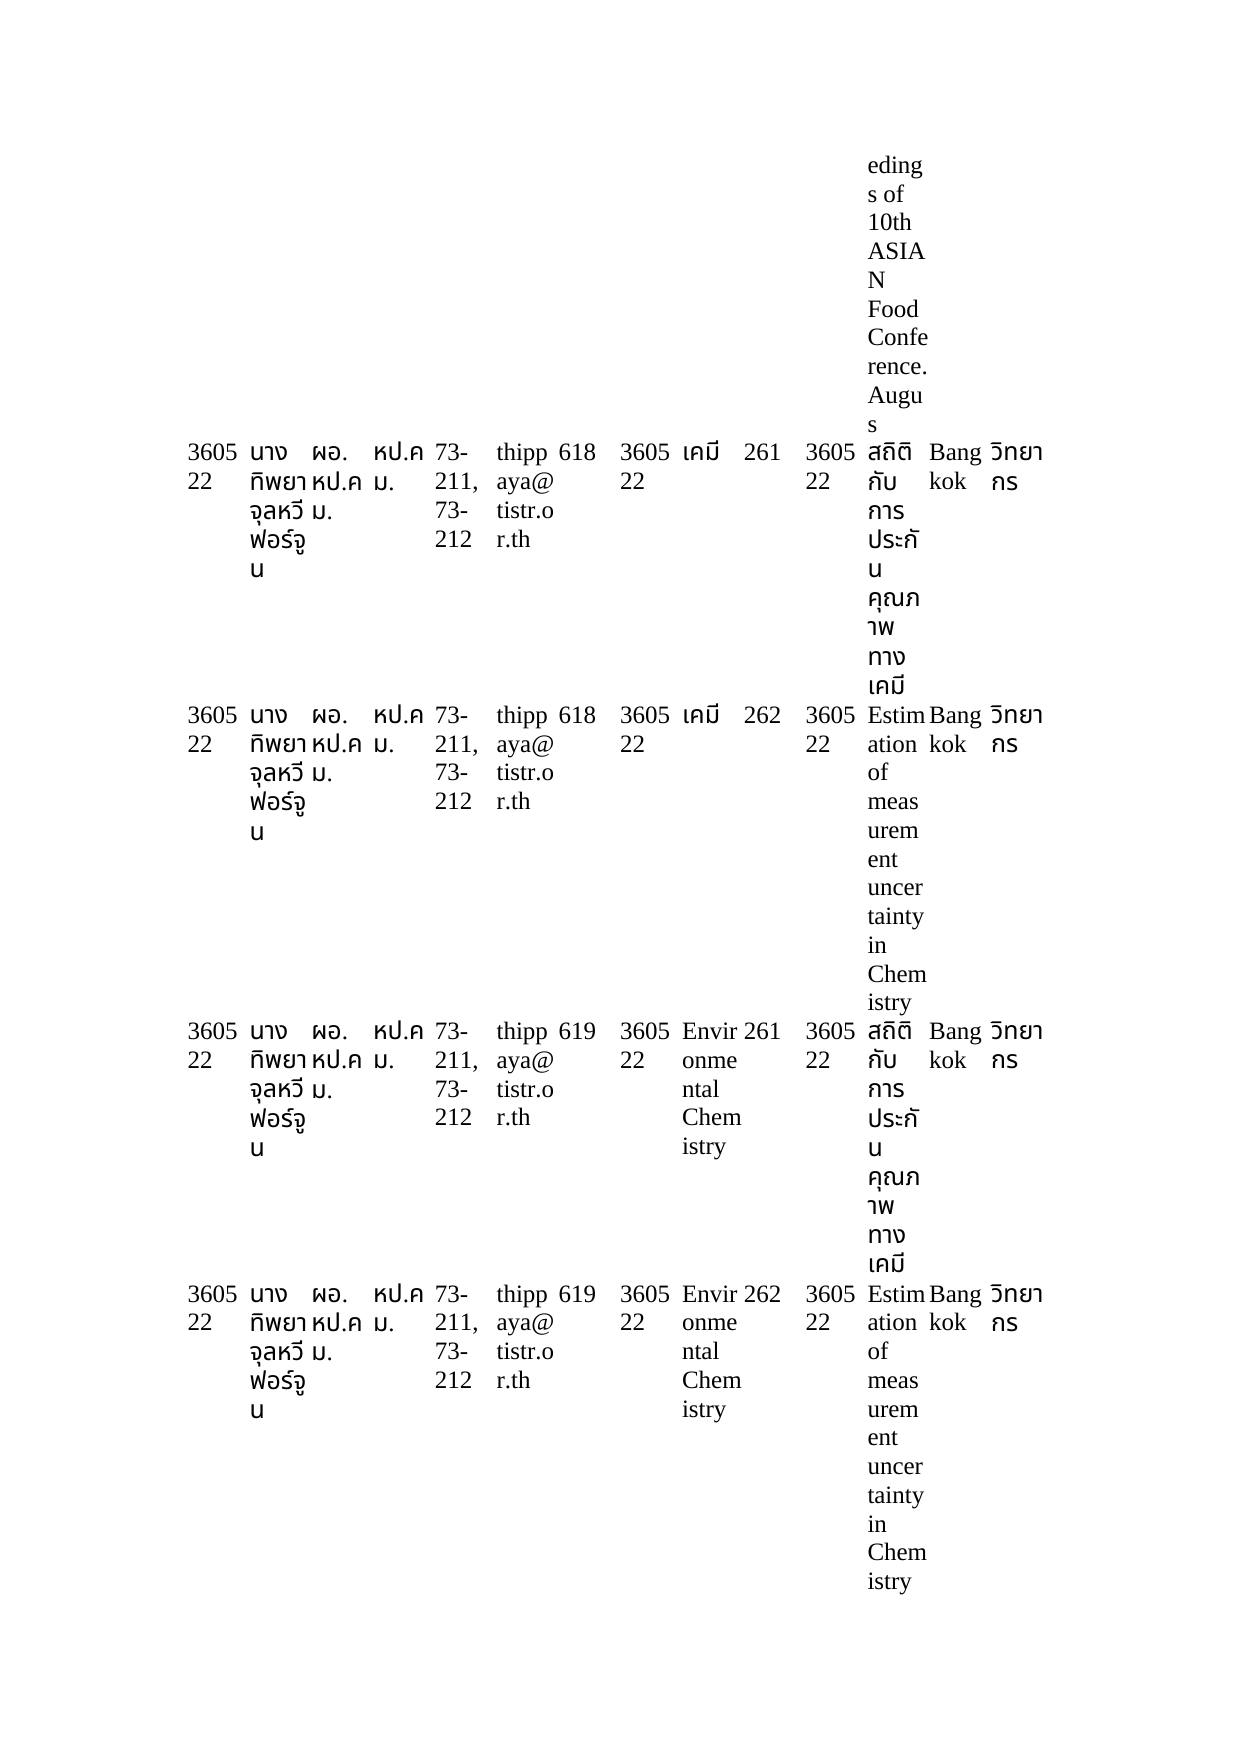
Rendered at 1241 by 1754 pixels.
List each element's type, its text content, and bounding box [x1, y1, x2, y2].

table_cell 618 [558, 700, 620, 1016]
table_cell 619 [558, 1016, 620, 1279]
table_cell นางทิพยา จุลหวี ฟอร์จูน [249, 438, 311, 700]
table_cell นางทิพยา จุลหวี ฟอร์จูน [249, 700, 311, 1016]
table_cell สถิติกับการประกันคุณภาพทางเคมี [867, 438, 929, 700]
table_cell Bangkok [929, 438, 991, 700]
table_cell วิทยากร [991, 700, 1053, 1016]
table_cell [311, 150, 373, 437]
table_cell 360522 [805, 700, 867, 1016]
table_cell 360522 [620, 1279, 682, 1595]
table_cell 360522 [188, 700, 249, 1016]
table_cell [558, 150, 620, 437]
table_cell Estimation of measurement uncertainty in Chemistry [867, 1279, 929, 1595]
table_cell 73-211, 73-212 [435, 1016, 496, 1279]
table_cell 360522 [620, 438, 682, 700]
table_cell 261 [744, 438, 805, 700]
table_cell Bangkok [929, 1016, 991, 1279]
table_cell 73-211, 73-212 [435, 1279, 496, 1595]
table_cell เคมี [682, 438, 743, 700]
table_cell thippaya@tistr.or.th [496, 438, 558, 700]
table_cell หป.คม. [373, 438, 434, 700]
table_cell [929, 150, 991, 437]
table_cell 618 [558, 438, 620, 700]
table_cell thippaya@tistr.or.th [496, 1279, 558, 1595]
table_cell [496, 150, 558, 437]
table_cell Bangkok [929, 1279, 991, 1595]
table_cell 360522 [188, 1016, 249, 1279]
table_cell หป.คม. [373, 1016, 434, 1279]
table_cell 360522 [620, 700, 682, 1016]
table_cell สถิติกับการประกันคุณภาพทางเคมี [867, 1016, 929, 1279]
table_cell thippaya@tistr.or.th [496, 1016, 558, 1279]
table_cell 262 [744, 1279, 805, 1595]
table_cell นางทิพยา จุลหวี ฟอร์จูน [249, 1279, 311, 1595]
table_cell [249, 150, 311, 437]
table_cell นางทิพยา จุลหวี ฟอร์จูน [249, 1016, 311, 1279]
table_cell Estimation of measurement uncertainty in Chemistry [867, 700, 929, 1016]
table_cell edings of 10th ASIAN Food Conference. Augus [867, 150, 929, 437]
table_cell [991, 150, 1053, 437]
table_cell 73-211, 73-212 [435, 438, 496, 700]
table_cell thippaya@tistr.or.th [496, 700, 558, 1016]
table_cell [188, 150, 249, 437]
table_cell 360522 [188, 438, 249, 700]
table_cell [682, 150, 743, 437]
table_cell หป.คม. [373, 700, 434, 1016]
table_cell 360522 [188, 1279, 249, 1595]
table_cell 73-211, 73-212 [435, 700, 496, 1016]
table_cell วิทยากร [991, 438, 1053, 700]
table_cell 261 [744, 1016, 805, 1279]
table_cell ผอ. หป.คม. [311, 1279, 373, 1595]
table_cell 360522 [805, 1016, 867, 1279]
table_cell ผอ. หป.คม. [311, 438, 373, 700]
table_cell 360522 [620, 1016, 682, 1279]
table_cell ผอ. หป.คม. [311, 700, 373, 1016]
table_cell 360522 [805, 1279, 867, 1595]
table_cell ผอ. หป.คม. [311, 1016, 373, 1279]
table_cell Environmental Chemistry [682, 1016, 743, 1279]
table_cell 262 [744, 700, 805, 1016]
table_cell [744, 150, 805, 437]
table_cell วิทยากร [991, 1279, 1053, 1595]
table_cell [620, 150, 682, 437]
table_cell เคมี [682, 700, 743, 1016]
table_cell หป.คม. [373, 1279, 434, 1595]
table_cell [373, 150, 434, 437]
table_cell Bangkok [929, 700, 991, 1016]
table_cell [435, 150, 496, 437]
table_cell 619 [558, 1279, 620, 1595]
table_cell 360522 [805, 438, 867, 700]
table_cell Environmental Chemistry [682, 1279, 743, 1595]
table_cell วิทยากร [991, 1016, 1053, 1279]
table_cell [805, 150, 867, 437]
